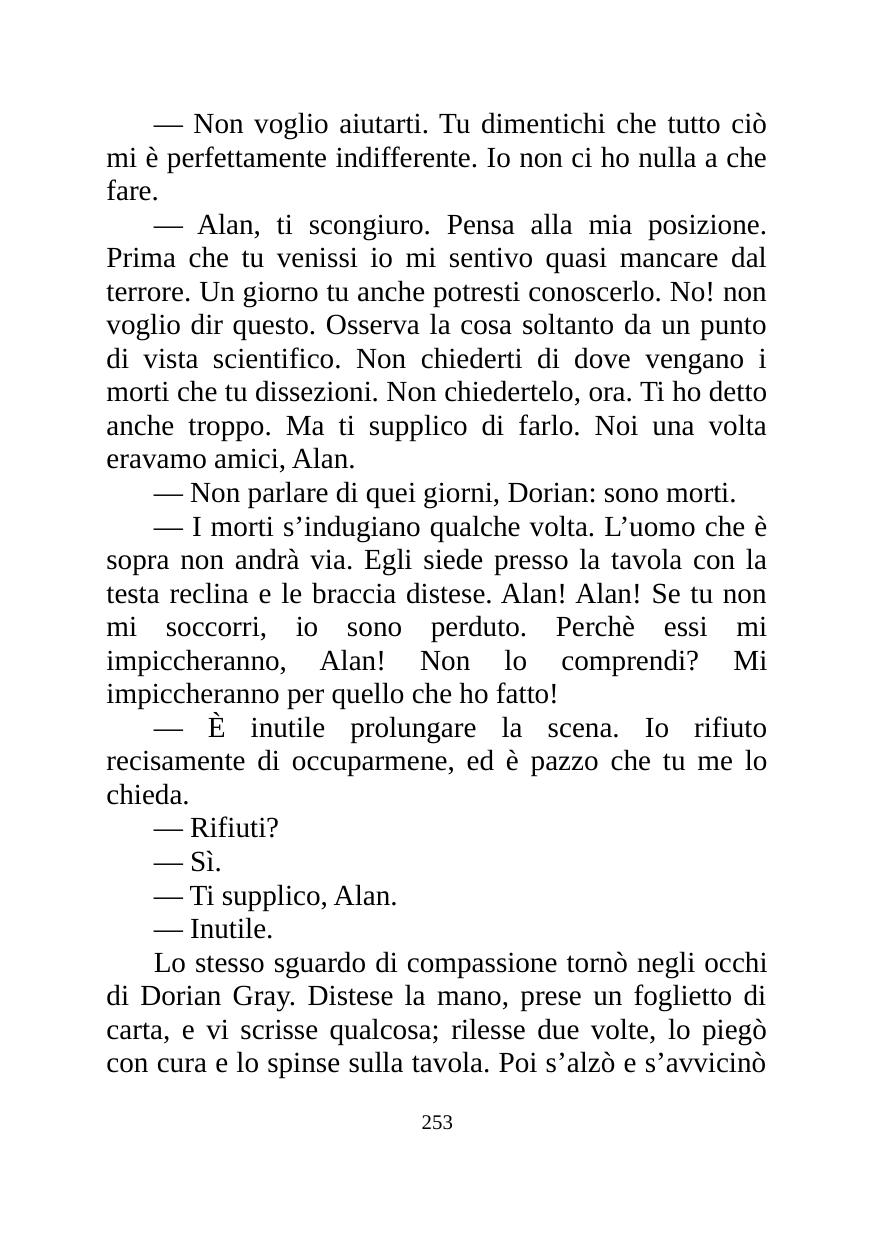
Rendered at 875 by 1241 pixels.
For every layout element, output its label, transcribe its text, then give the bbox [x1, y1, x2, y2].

text — Non parlare di quei giorni, Dorian: sono morti. [106, 475, 768, 509]
text — I morti s’indugiano qualche volta. L’uomo che è sopra non andrà via. Egli siede presso la tavola con la testa reclina e le braccia distese. Alan! Alan! Se tu non mi soccorri, io sono perduto. Perchè essi mi impiccheranno, Alan! Non lo comprendi? Mi impiccheranno per quello che ho fatto! [106, 509, 768, 710]
text — Ti supplico, Alan. [106, 878, 768, 911]
text — Non voglio aiutarti. Tu dimentichi che tutto ciò mi è perfettamente indifferente. Io non ci ho nulla a che fare. [106, 106, 768, 207]
text — È inutile prolungare la scena. Io rifiuto recisamente di occuparmene, ed è pazzo che tu me lo chieda. [106, 710, 768, 811]
text — Sì. [106, 844, 768, 878]
text — Inutile. [106, 911, 768, 945]
text — Alan, ti scongiuro. Pensa alla mia posizione. Prima che tu venissi io mi sentivo quasi mancare dal terrore. Un giorno tu anche potresti conoscerlo. No! non voglio dir questo. Osserva la cosa soltanto da un punto di vista scientifico. Non chiederti di dove vengano i morti che tu dissezioni. Non chiedertelo, ora. Ti ho detto anche troppo. Ma ti supplico di farlo. Noi una volta eravamo amici, Alan. [106, 207, 768, 475]
text Lo stesso sguardo di compassione tornò negli occhi di Dorian Gray. Distese la mano, prese un foglietto di carta, e vi scrisse qualcosa; rilesse due volte, lo piegò con cura e lo spinse sulla tavola. Poi s’alzò e s’avvicinò [106, 945, 768, 1079]
text — Rifiuti? [106, 811, 768, 844]
